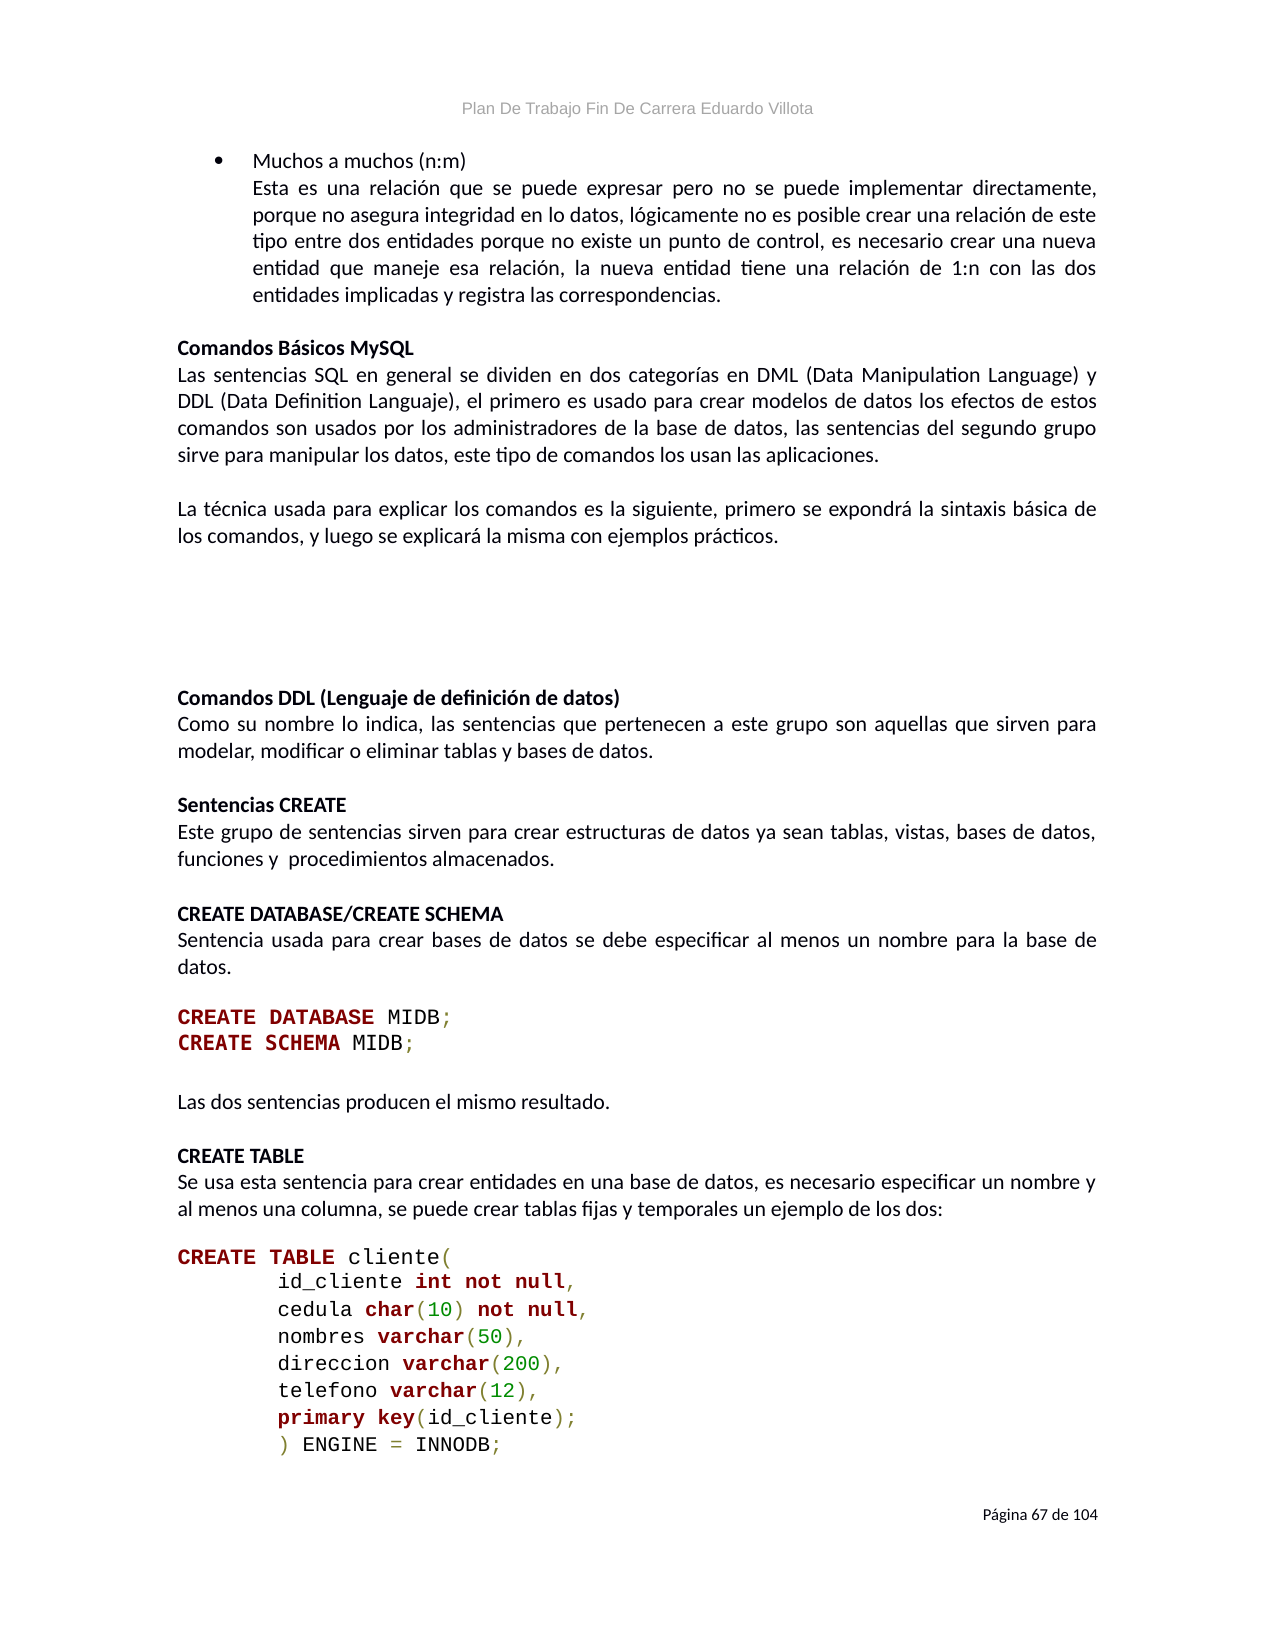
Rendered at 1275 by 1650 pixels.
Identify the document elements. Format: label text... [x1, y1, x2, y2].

text Comandos Básicos MySQL [177, 334, 1098, 361]
text telefono varchar(12), [177, 1380, 1098, 1404]
text Las dos sentencias producen el mismo resultado. [177, 1088, 1098, 1115]
text cedula char(10) not null, [177, 1298, 1098, 1322]
text CREATE SCHEMA MIDB; [177, 1031, 1098, 1055]
text Como su nombre lo indica, las sentencias que pertenecen a este grupo son aquellas que sirven para modelar, modificar o eliminar tablas y bases de datos. [177, 710, 1098, 764]
text Este grupo de sentencias sirven para crear estructuras de datos ya sean tablas, vistas, bases de datos, funciones y procedimientos almacenados. [177, 818, 1098, 872]
text Sentencias CREATE [177, 792, 1098, 818]
list Muchos a muchos (n:m) [215, 148, 1098, 174]
text ) ENGINE = INNODB; [177, 1434, 1098, 1458]
text CREATE DATABASE/CREATE SCHEMA [177, 900, 1098, 926]
text id_cliente int not null, [177, 1271, 1098, 1295]
text Comandos DDL (Lenguaje de definición de datos) [177, 684, 1098, 710]
text Las sentencias SQL en general se dividen en dos categorías en DML (Data Manipulation Language) y DDL (Data Definition Languaje), el primero es usado para crear modelos de datos los efectos de estos comandos son usados por los administradores de la base de datos, las sentencias del segundo grupo sirve para manipular los datos, este tipo de comandos los usan las aplicaciones. [177, 361, 1098, 468]
text primary key(id_cliente); [177, 1407, 1098, 1431]
text Se usa esta sentencia para crear entidades en una base de datos, es necesario especificar un nombre y al menos una columna, se puede crear tablas fijas y temporales un ejemplo de los dos: [177, 1168, 1098, 1222]
text CREATE TABLE cliente( [177, 1247, 1098, 1271]
text CREATE DATABASE MIDB; [177, 1006, 1098, 1031]
list Esta es una relación que se puede expresar pero no se puede implementar directamente, porque no asegura integridad en lo datos, lógicamente no es posible crear una relación de este tipo entre dos entidades porque no existe un punto de control, es necesario crear una nueva entidad que maneje esa relación, la nueva entidad tiene una relación de 1:n con las dos entidades implicadas y registra las correspondencias. [252, 174, 1098, 308]
text nombres varchar(50), [177, 1326, 1098, 1349]
text CREATE TABLE [177, 1142, 1098, 1168]
text direccion varchar(200), [177, 1353, 1098, 1377]
text Sentencia usada para crear bases de datos se debe especificar al menos un nombre para la base de datos. [177, 926, 1098, 980]
text La técnica usada para explicar los comandos es la siguiente, primero se expondrá la sintaxis básica de los comandos, y luego se explicará la misma con ejemplos prácticos. [177, 496, 1098, 549]
